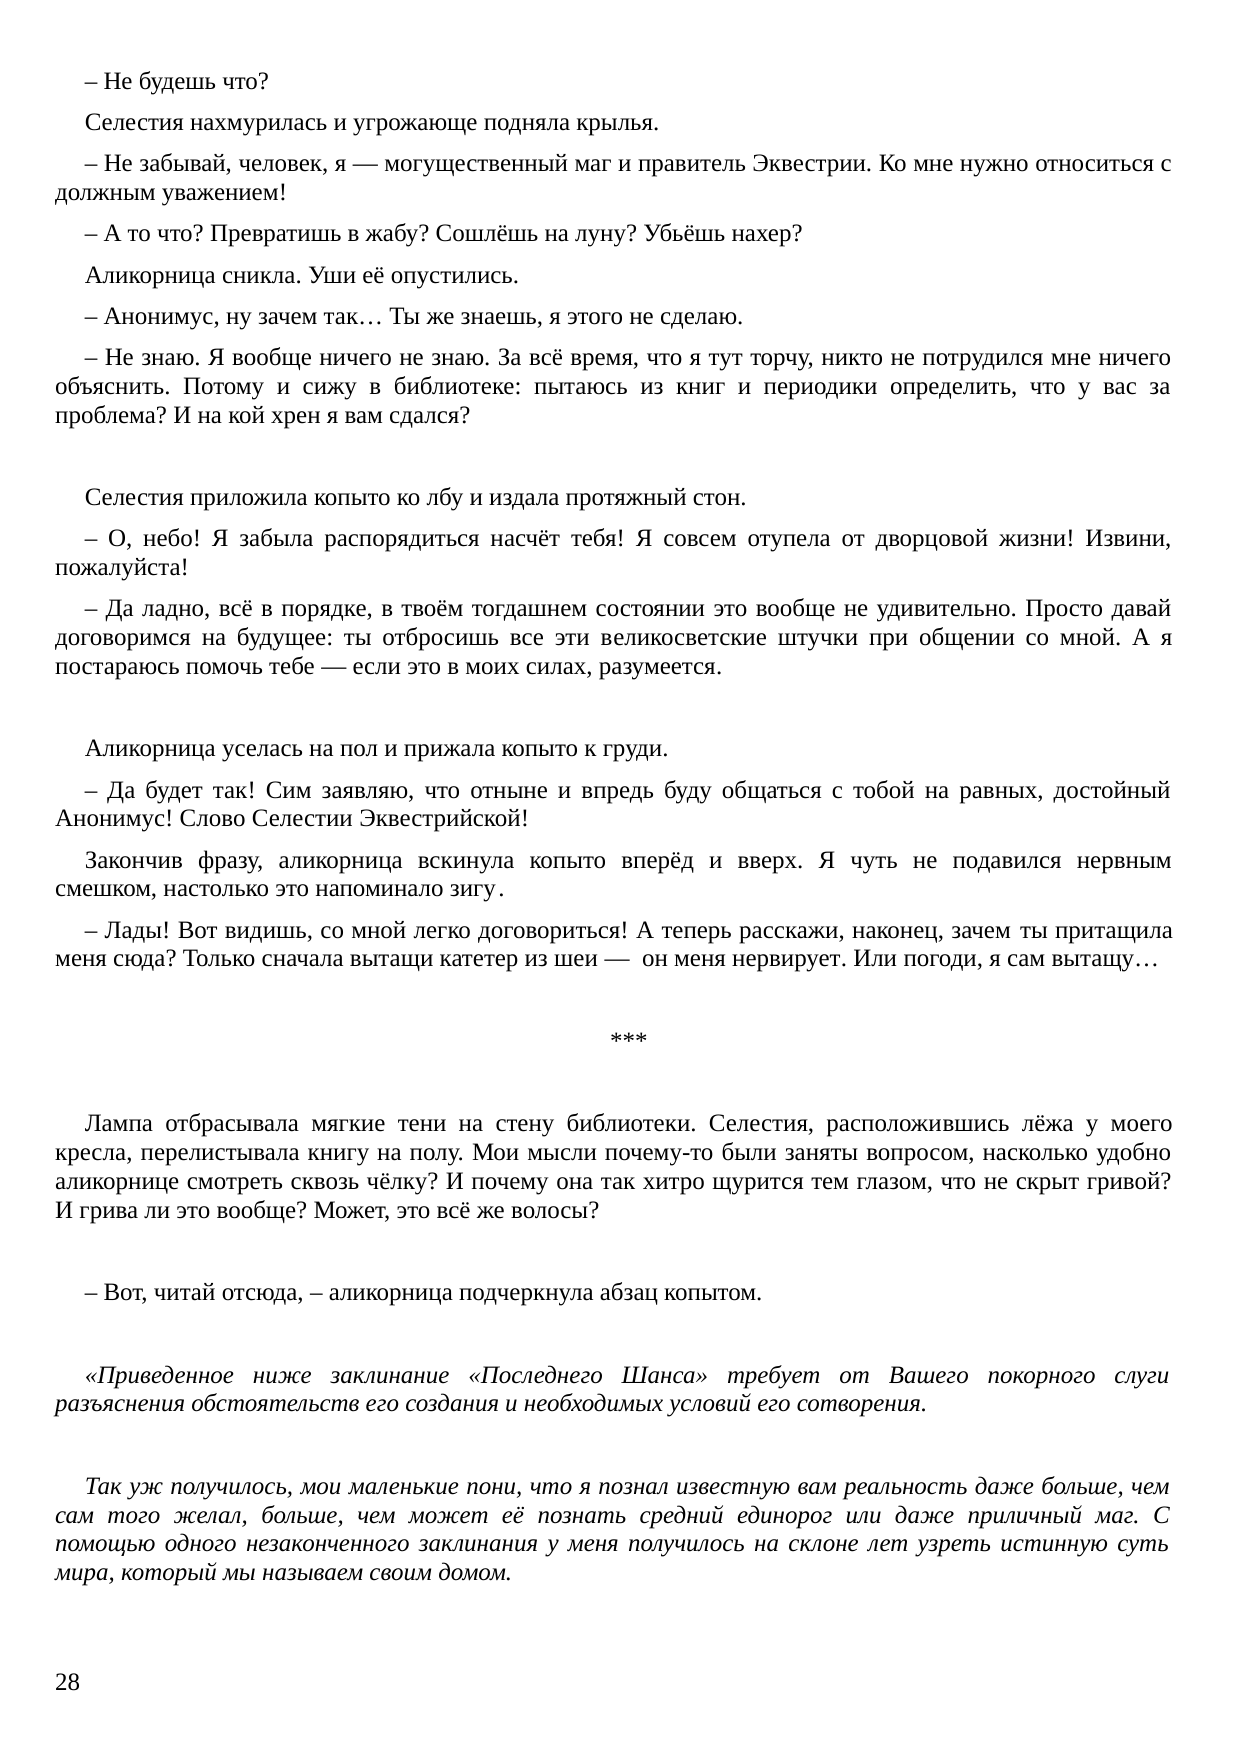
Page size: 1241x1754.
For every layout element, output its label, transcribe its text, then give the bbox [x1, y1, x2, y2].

text – Анонимус, ну зачем так… Ты же знаешь, я этого не сделаю. [55, 301, 1173, 330]
text – А то что? Превратишь в жабу? Сошлёшь на луну? Убьёшь нахер? [55, 218, 1173, 247]
text Аликорница сникла. Уши её опустились. [55, 260, 1173, 288]
text Так уж получилось, мои маленькие пони, что я познал известную вам реальность даже больше, чем сам того желал, больше, чем может её познать средний единорог или даже приличный маг. С помощью одного незаконченного заклинания у меня получилось на склоне лет узреть истинную суть мира, который мы называем своим домом. [55, 1471, 1173, 1586]
text *** [55, 1026, 1173, 1055]
text Лампа отбрасывала мягкие тени на стену библиотеки. Селестия, расположившись лёжа у моего кресла, перелистывала книгу на полу. Мои мысли почему-то были заняты вопросом, насколько удобно аликорнице смотреть сквозь чёлку? И почему она так хитро щурится тем глазом, что не скрыт гривой? И грива ли это вообще? Может, это всё же волосы? [55, 1108, 1173, 1223]
text Закончив фразу, аликорница вскинула копыто вперёд и вверх. Я чуть не подавился нервным смешком, настолько это напоминало зигу . [55, 845, 1173, 902]
text Аликорница уселась на пол и прижала копыто к груди. [55, 733, 1173, 762]
text – Да ладно, всё в порядке, в твоём тогдашнем состоянии это вообще не удивительно. Просто давай договоримся на будущее: ты отбросишь все эти великосветские штучки при общении со мной. А я постараюсь помочь тебе — если это в моих силах, разумеется. [55, 593, 1173, 680]
text – Да будет так! Сим заявляю, что отныне и впредь буду общаться с тобой на равных, достойный Анонимус! Слово Селестии Эквестрийской! [55, 775, 1173, 832]
text Селестия приложила копыто ко лбу и издала протяжный стон. [55, 482, 1173, 511]
text – Лады! Вот видишь, со мной легко договориться! А теперь расскажи, наконец, зачем ты притащила меня сюда? Только сначала вытащи катетер из шеи — он меня нервирует. Или погоди, я сам вытащу… [55, 915, 1173, 972]
text – Не будешь что? [55, 66, 1173, 95]
text Селестия нахмурилась и угрожающе подняла крылья. [55, 107, 1173, 136]
text – Не забывай, человек, я — могущественный маг и правитель Эквестрии. Ко мне нужно относиться с должным уважением! [55, 148, 1173, 206]
text – Не знаю. Я вообще ничего не знаю. За всё время, что я тут торчу, никто не потрудился мне ничего объяснить. Потому и сижу в библиотеке: пытаюсь из книг и периодики определить, что у вас за проблема? И на кой хрен я вам сдался? [55, 342, 1173, 428]
text «Приведенное ниже заклинание «Последнего Шанса» требует от Вашего покорного слуги разъяснения обстоятельств его создания и необходимых условий его сотворения. [55, 1360, 1173, 1417]
text – О, небо! Я забыла распорядиться насчёт тебя! Я совсем отупела от дворцовой жизни! Извини, пожалуйста! [55, 523, 1173, 581]
text – Вот, читай отсюда, – аликорница подчеркнула абзац копытом. [55, 1277, 1173, 1306]
